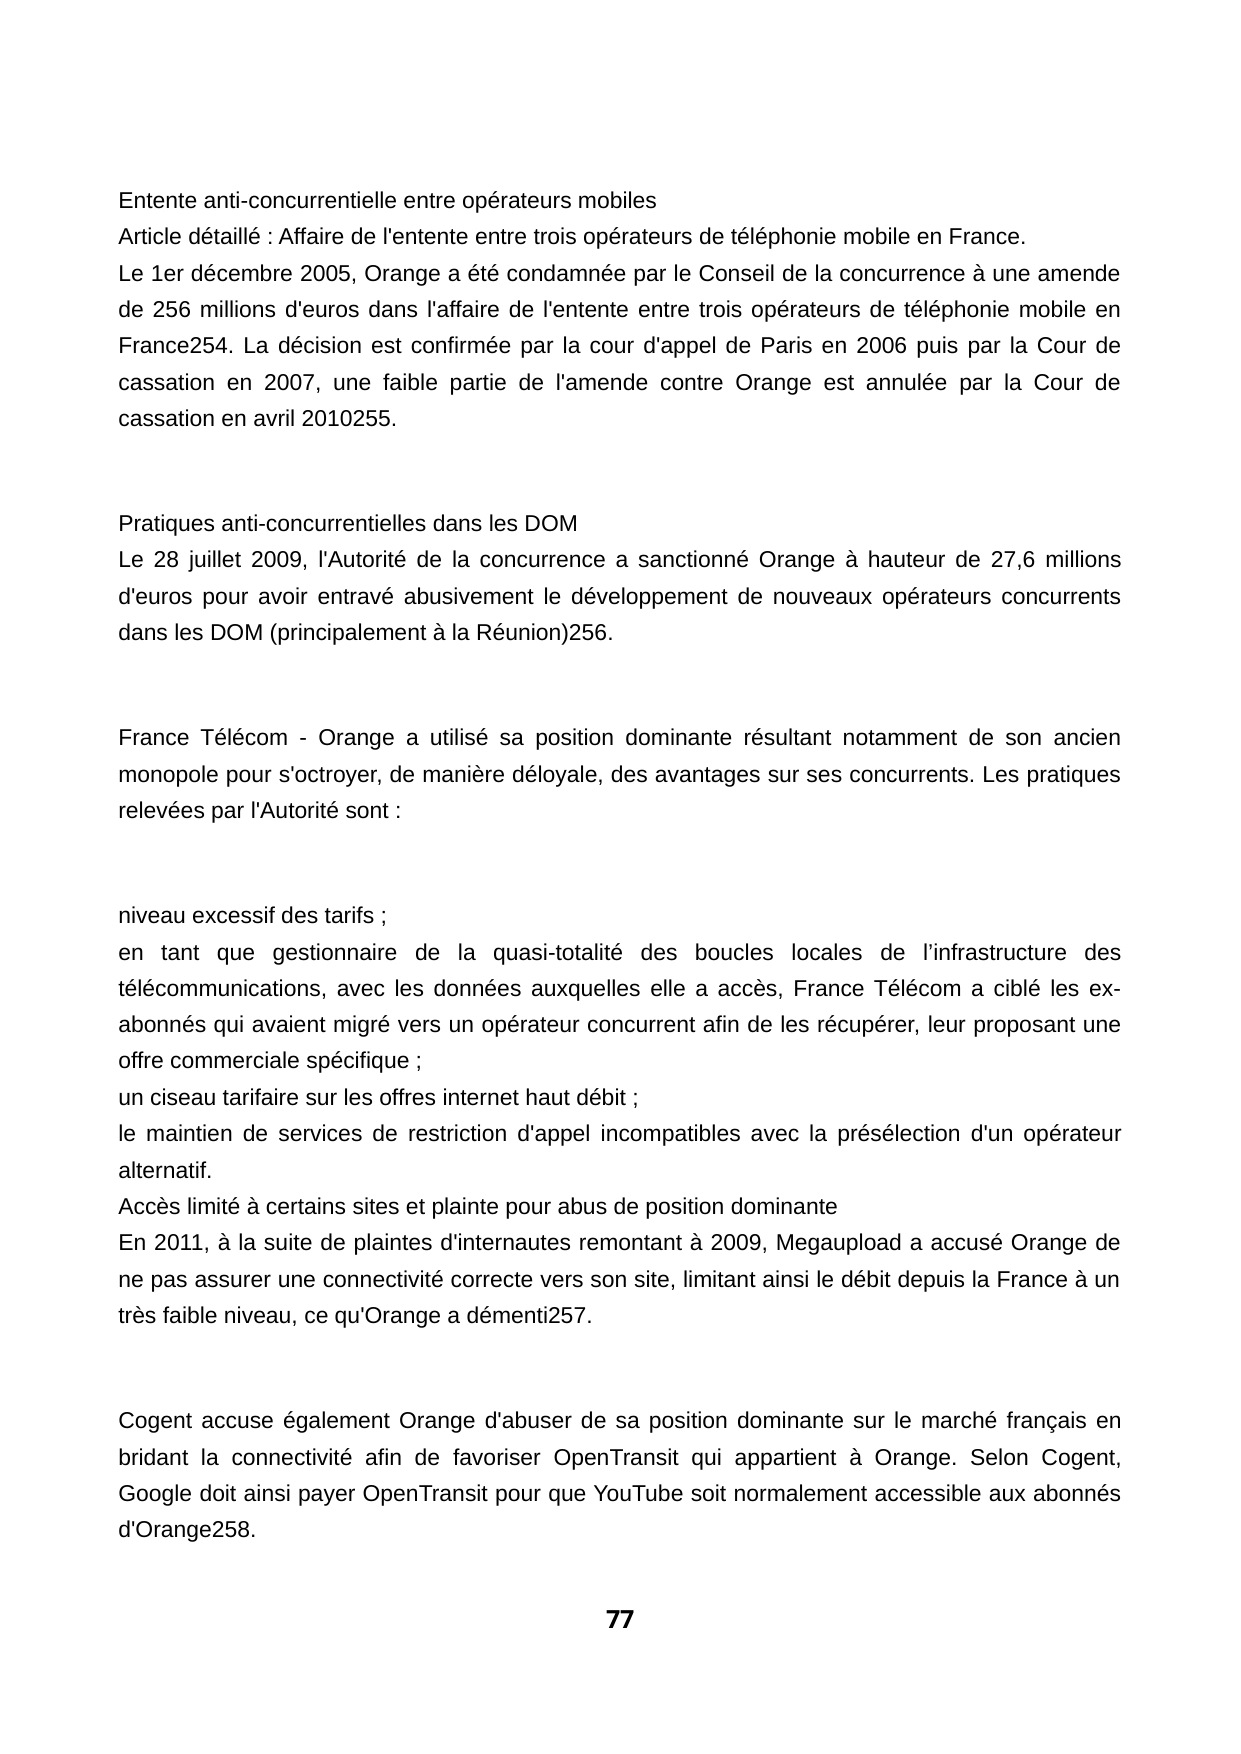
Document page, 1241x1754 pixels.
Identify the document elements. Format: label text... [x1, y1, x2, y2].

text Entente anti-concurrentielle entre opérateurs mobiles [118, 187, 1122, 213]
text Le 28 juillet 2009, l'Autorité de la concurrence a sanctionné Orange à hauteur de 27,6 millions d'euros pour avoir entravé abusivement le développement de nouveaux opérateurs concurrents dans les DOM (principalement à la Réunion)256. [118, 546, 1122, 646]
text un ciseau tarifaire sur les offres internet haut débit ; [118, 1084, 1122, 1110]
text Article détaillé : Affaire de l'entente entre trois opérateurs de téléphonie mobile en France. [118, 223, 1122, 249]
text Cogent accuse également Orange d'abuser de sa position dominante sur le marché français en bridant la connectivité afin de favoriser OpenTransit qui appartient à Orange. Selon Cogent, Google doit ainsi payer OpenTransit pour que YouTube soit normalement accessible aux abonnés d'Orange258. [118, 1407, 1122, 1542]
text En 2011, à la suite de plaintes d'internautes remontant à 2009, Megaupload a accusé Orange de ne pas assurer une connectivité correcte vers son site, limitant ainsi le débit depuis la France à un très faible niveau, ce qu'Orange a démenti257. [118, 1229, 1122, 1328]
text France Télécom - Orange a utilisé sa position dominante résultant notamment de son ancien monopole pour s'octroyer, de manière déloyale, des avantages sur ses concurrents. Les pratiques relevées par l'Autorité sont : [118, 724, 1122, 823]
text Le 1er décembre 2005, Orange a été condamnée par le Conseil de la concurrence à une amende de 256 millions d'euros dans l'affaire de l'entente entre trois opérateurs de téléphonie mobile en France254. La décision est confirmée par la cour d'appel de Paris en 2006 puis par la Cour de cassation en 2007, une faible partie de l'amende contre Orange est annulée par la Cour de cassation en avril 2010255. [118, 259, 1122, 431]
text en tant que gestionnaire de la quasi-totalité des boucles locales de l’infrastructure des télécommunications, avec les données auxquelles elle a accès, France Télécom a ciblé les ex-abonnés qui avaient migré vers un opérateur concurrent afin de les récupérer, leur proposant une offre commerciale spécifique ; [118, 938, 1122, 1074]
text Pratiques anti-concurrentielles dans les DOM [118, 510, 1122, 536]
text Accès limité à certains sites et plainte pour abus de position dominante [118, 1193, 1122, 1219]
text niveau excessif des tarifs ; [118, 902, 1122, 928]
text le maintien de services de restriction d'appel incompatibles avec la présélection d'un opérateur alternatif. [118, 1120, 1122, 1183]
